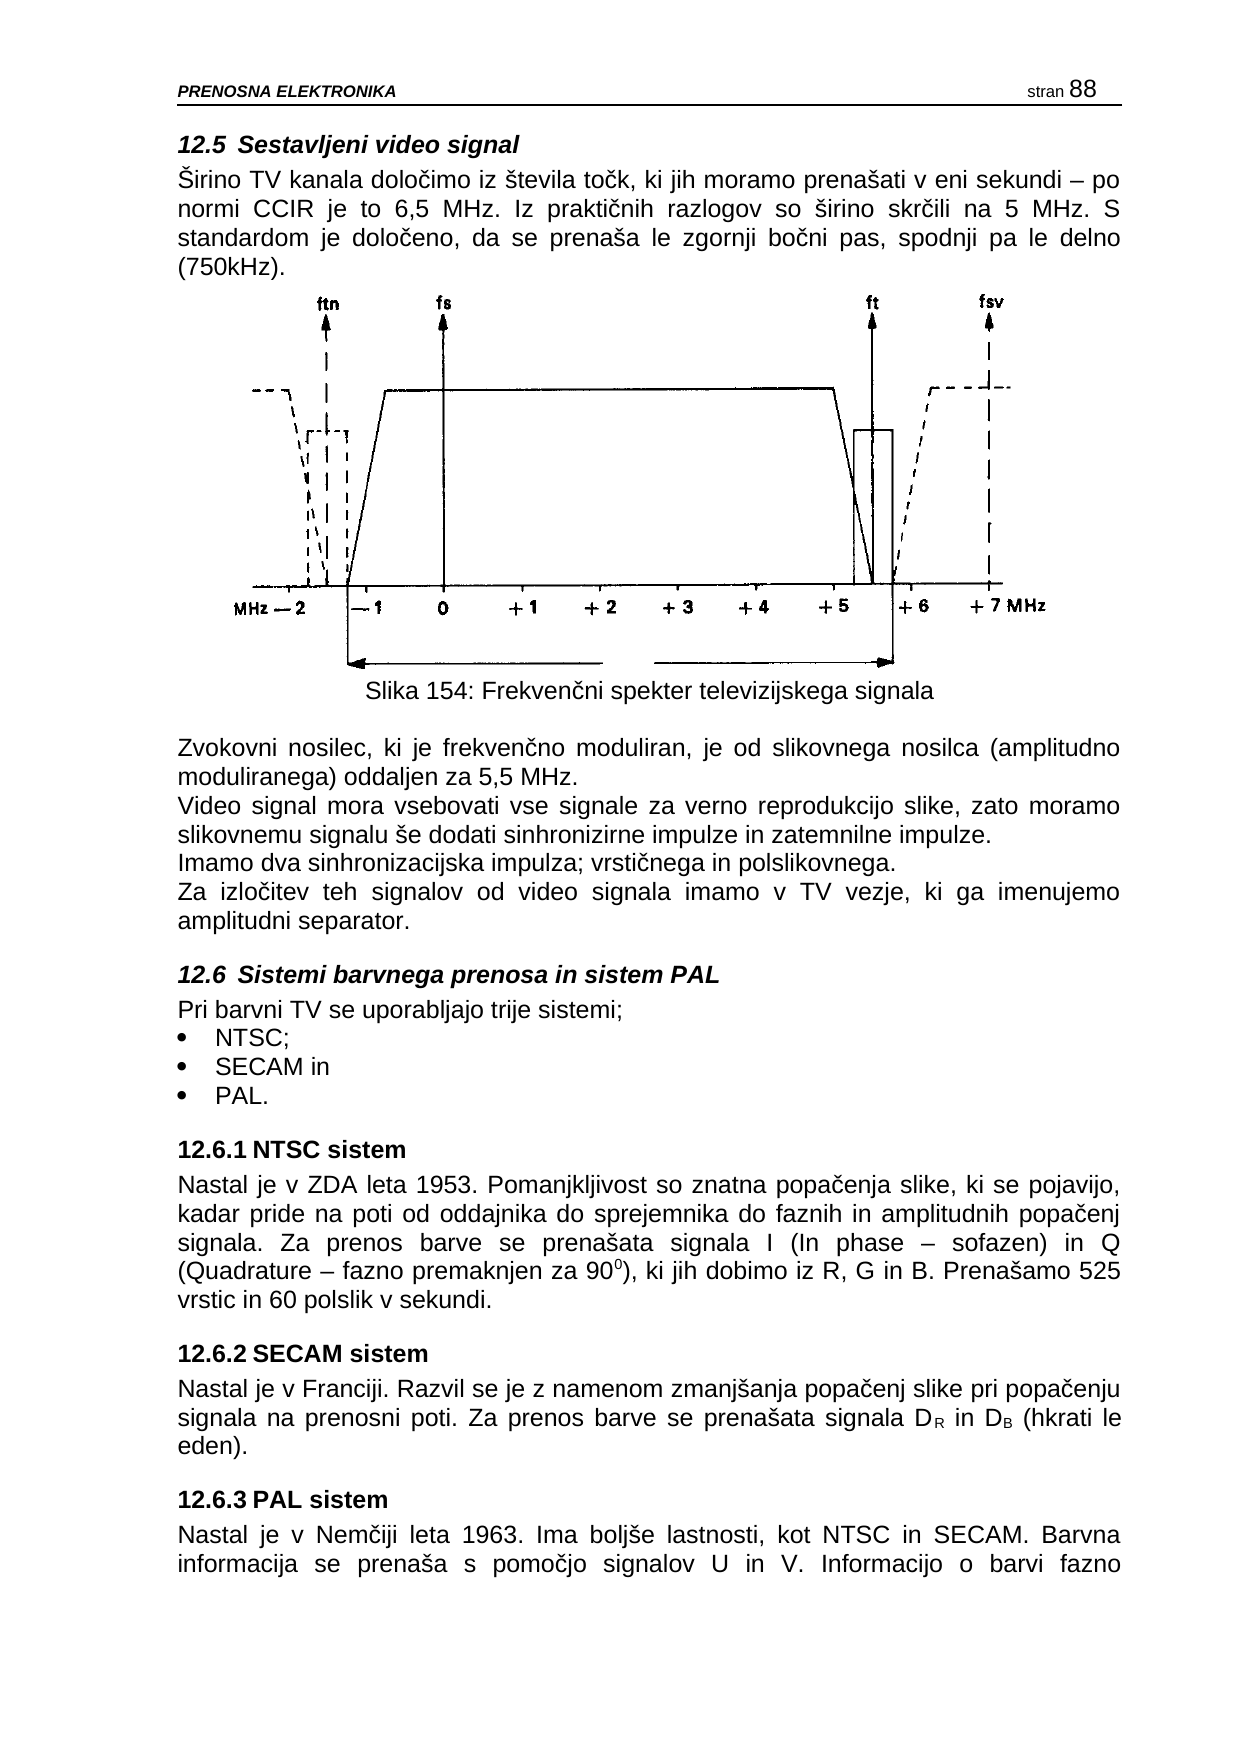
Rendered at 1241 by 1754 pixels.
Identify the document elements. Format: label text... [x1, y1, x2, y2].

list NTSC; [177, 1023, 1122, 1052]
text Širino TV kanala določimo iz števila točk, ki jih moramo prenašati v eni sekundi – po normi CCIR je to 6,5 MHz. Iz praktičnih razlogov so širino skrčili na 5 MHz. S standardom je določeno, da se prenaša le zgornji bočni pas, spodnji pa le delno (750kHz). [177, 166, 1122, 281]
table_header [1064, 281, 1122, 676]
table_header [170, 281, 228, 676]
text Nastal je v ZDA leta 1953. Pomanjkljivost so znatna popačenja slike, ki se pojavijo, kadar pride na poti od oddajnika do sprejemnika do faznih in amplitudnih popačenj signala. Za prenos barve se prenašata signala I (In phase – sofazen) in Q (Quadrature – fazno premaknjen za 900), ki jih dobimo iz R, G in B. Prenašamo 525 vrstic in 60 polslik v sekundi. [177, 1170, 1122, 1314]
subtitle PAL sistem [177, 1485, 1122, 1514]
subtitle NTSC sistem [177, 1135, 1122, 1164]
text Nastal je v Franciji. Razvil se je z namenom zmanjšanja popačenj slike pri popačenju signala na prenosni poti. Za prenos barve se prenašata signala DR in DB (hkrati le eden). [177, 1374, 1122, 1460]
text Imamo dva sinhronizacijska impulza; vrstičnega in polslikovnega. [177, 848, 1122, 877]
text Nastal je v Nemčiji leta 1963. Ima boljše lastnosti, kot NTSC in SECAM. Barvna informacija se prenaša s pomočjo signalov U in V. Informacijo o barvi fazno [177, 1520, 1122, 1577]
text Zvokovni nosilec, ki je frekvenčno moduliran, je od slikovnega nosilca (amplitudno moduliranega) oddaljen za 5,5 MHz. [177, 733, 1122, 791]
list PAL. [177, 1081, 1122, 1110]
subtitle Sestavljeni video signal [177, 131, 1122, 159]
text Video signal mora vsebovati vse signale za verno reprodukcijo slike, zato moramo slikovnemu signalu še dodati sinhronizirne impulze in zatemnilne impulze. [177, 791, 1122, 848]
table_header [1122, 281, 1129, 676]
subtitle Sistemi barvnega prenosa in sistem PAL [177, 960, 1122, 988]
text Pri barvni TV se uporabljajo trije sistemi; [177, 995, 1122, 1023]
table_cell Slika 154: Frekvenčni spekter televizijskega signala [170, 676, 1129, 705]
list SECAM in [177, 1052, 1122, 1081]
subtitle SECAM sistem [177, 1339, 1122, 1367]
text Za izločitev teh signalov od video signala imamo v TV vezje, ki ga imenujemo amplitudni separator. [177, 877, 1122, 935]
